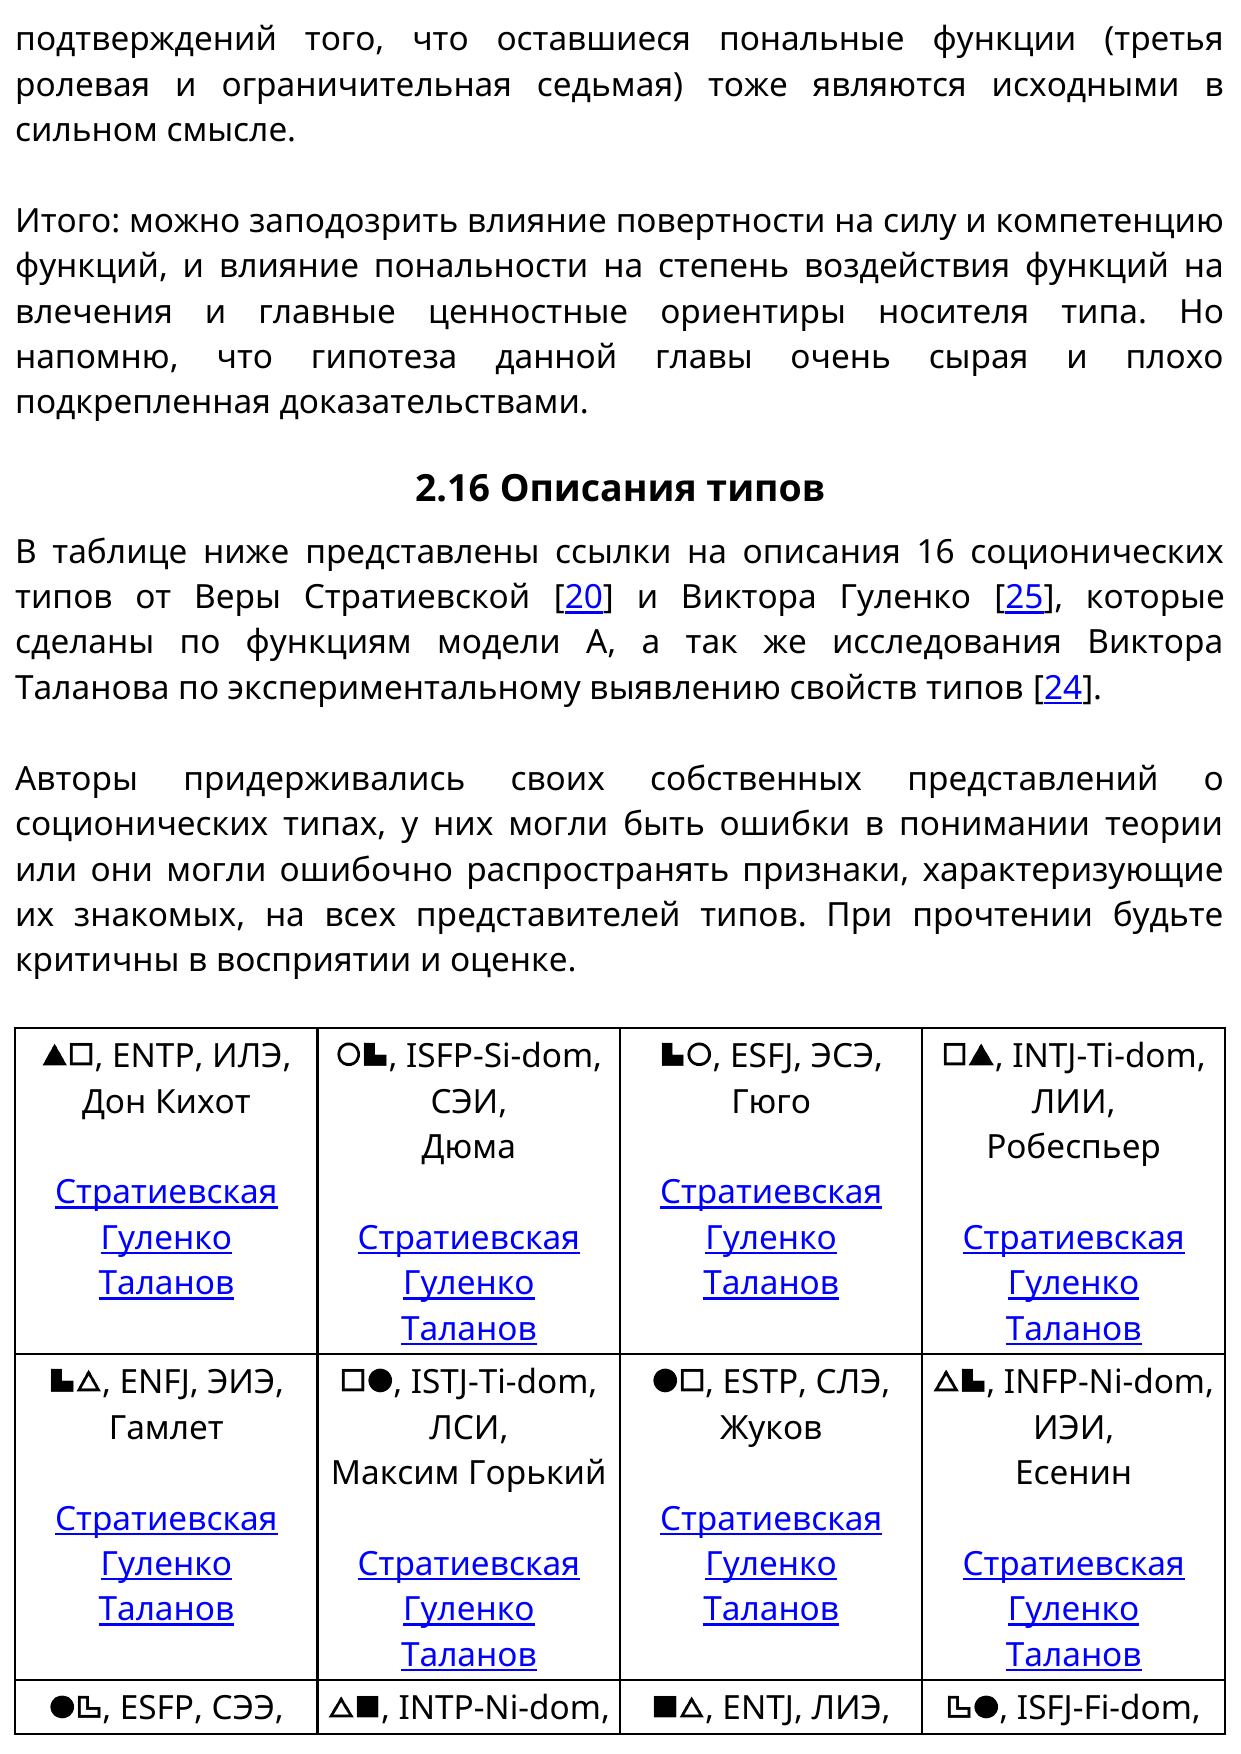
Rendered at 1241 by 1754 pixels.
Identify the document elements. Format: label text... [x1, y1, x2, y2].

table_cell , ESFP, СЭЭ, [16, 1681, 316, 1733]
picture [335, 1041, 389, 1068]
picture [339, 1367, 394, 1394]
picture [932, 1367, 987, 1394]
picture [41, 1041, 95, 1068]
picture [48, 1367, 102, 1394]
picture [651, 1693, 705, 1720]
table_header , ESFJ, ЭСЭ, Гюго Стратиевская Гуленко Таланов [621, 1029, 921, 1353]
table_cell , INFP-Ni-dom, ИЭИ, Есенин Стратиевская Гуленко Таланов [923, 1355, 1224, 1679]
table_cell , ISTJ-Ti-dom, ЛСИ, Максим Горький Стратиевская Гуленко Таланов [319, 1355, 619, 1679]
picture [941, 1041, 995, 1068]
picture [327, 1693, 381, 1720]
table_header , ENTP, ИЛЭ, Дон Кихот Стратиевская Гуленко Таланов [16, 1029, 316, 1353]
text Итого: можно заподозрить влияние повертности на силу и компетенцию функций, и влияние пональности на степень воздействия функций на влечения и главные ценностные ориентиры носителя типа. Но напомню, что гипотеза данной главы очень сырая и плохо подкрепленная доказательствами. [15, 197, 1225, 424]
text подтверждений того, что оставшиеся пональные функции (третья ролевая и ограничительная седьмая) тоже являются исходными в сильном смысле. [15, 15, 1225, 151]
picture [659, 1041, 713, 1068]
table_cell , ENFJ, ЭИЭ, Гамлет Стратиевская Гуленко Таланов [16, 1355, 316, 1679]
subtitle 2.16 Описания типов [15, 462, 1225, 513]
text Авторы придерживались своих собственных представлений о соционических типах, у них могли быть ошибки в понимании теории или они могли ошибочно распространять признаки, характеризующие их знакомых, на всех представителей типов. При прочтении будьте критичны в восприятии и оценке. [15, 754, 1225, 982]
table_header , ISFP-Si-dom, СЭИ, Дюма Стратиевская Гуленко Таланов [319, 1029, 619, 1353]
picture [48, 1693, 103, 1720]
table_cell , ISFJ-Fi-dom, [923, 1681, 1224, 1733]
table_cell , ENTJ, ЛИЭ, [621, 1681, 921, 1733]
picture [945, 1693, 1000, 1720]
text В таблице ниже представлены ссылки на описания 16 соционических типов от Веры Стратиевской [20] и Виктора Гуленко [25], которые сделаны по функциям модели А, а так же исследования Виктора Таланова по экспериментальному выявлению свойств типов [24]. [15, 527, 1225, 709]
table_cell , INTP-Ni-dom, [319, 1681, 619, 1733]
table_header , INTJ-Ti-dom, ЛИИ, Робеспьер Стратиевская Гуленко Таланов [923, 1029, 1224, 1353]
table_cell , ESTP, СЛЭ, Жуков Стратиевская Гуленко Таланов [621, 1355, 921, 1679]
picture [651, 1367, 706, 1394]
